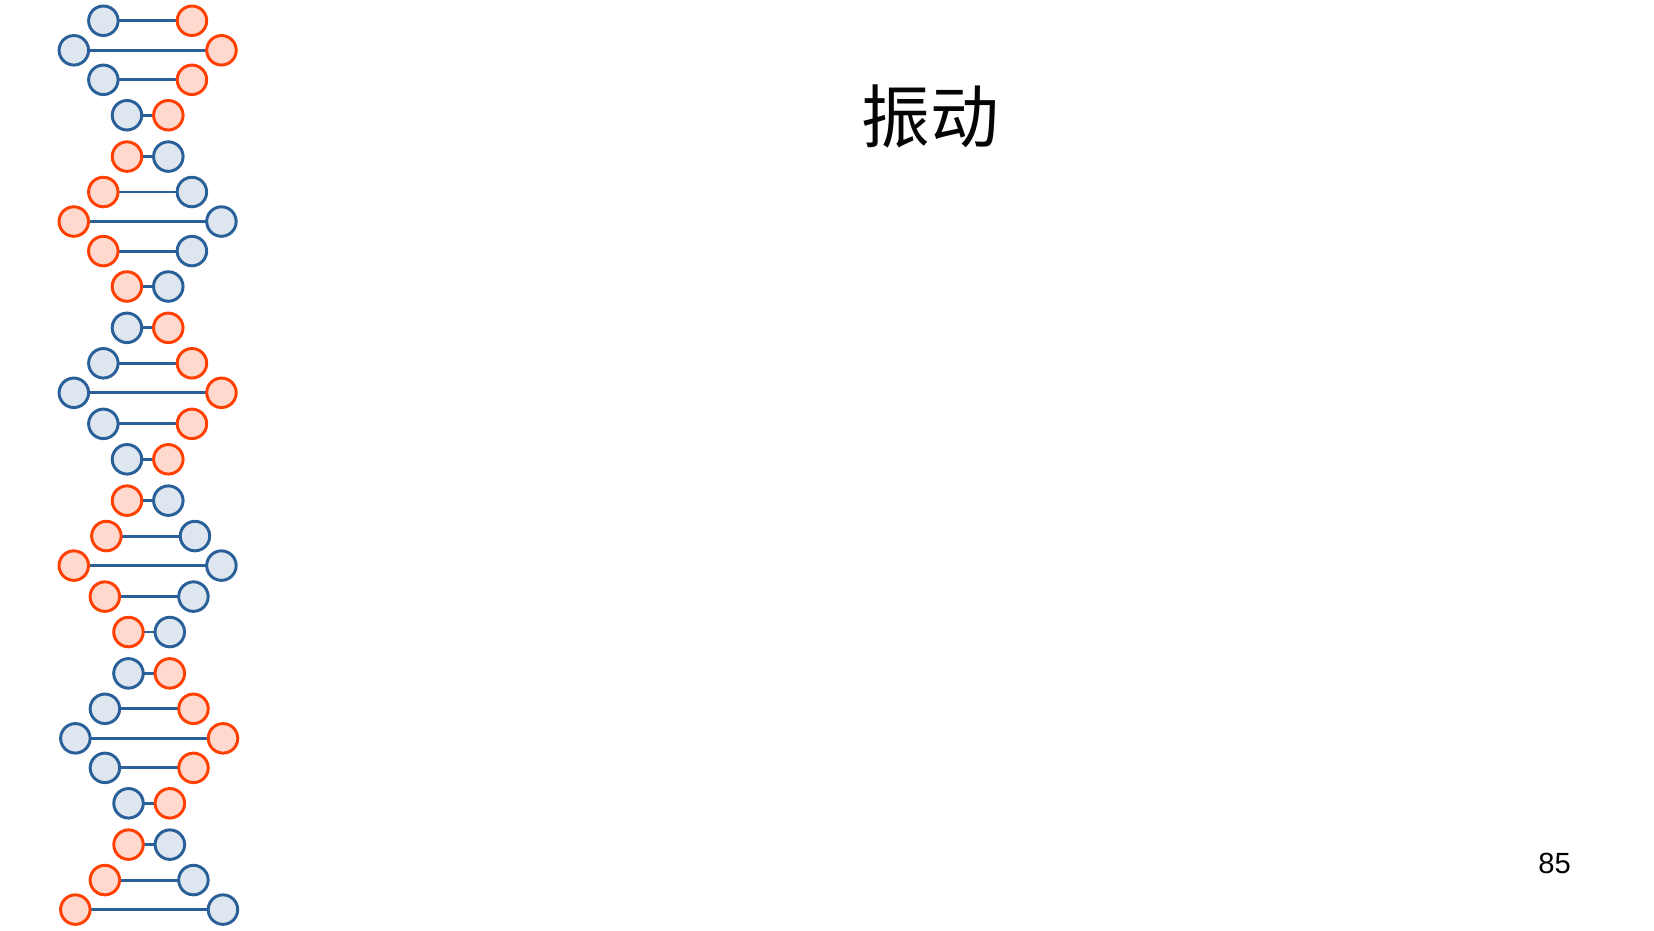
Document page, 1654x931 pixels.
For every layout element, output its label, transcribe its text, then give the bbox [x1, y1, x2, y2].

title 振动 [265, 35, 1595, 189]
